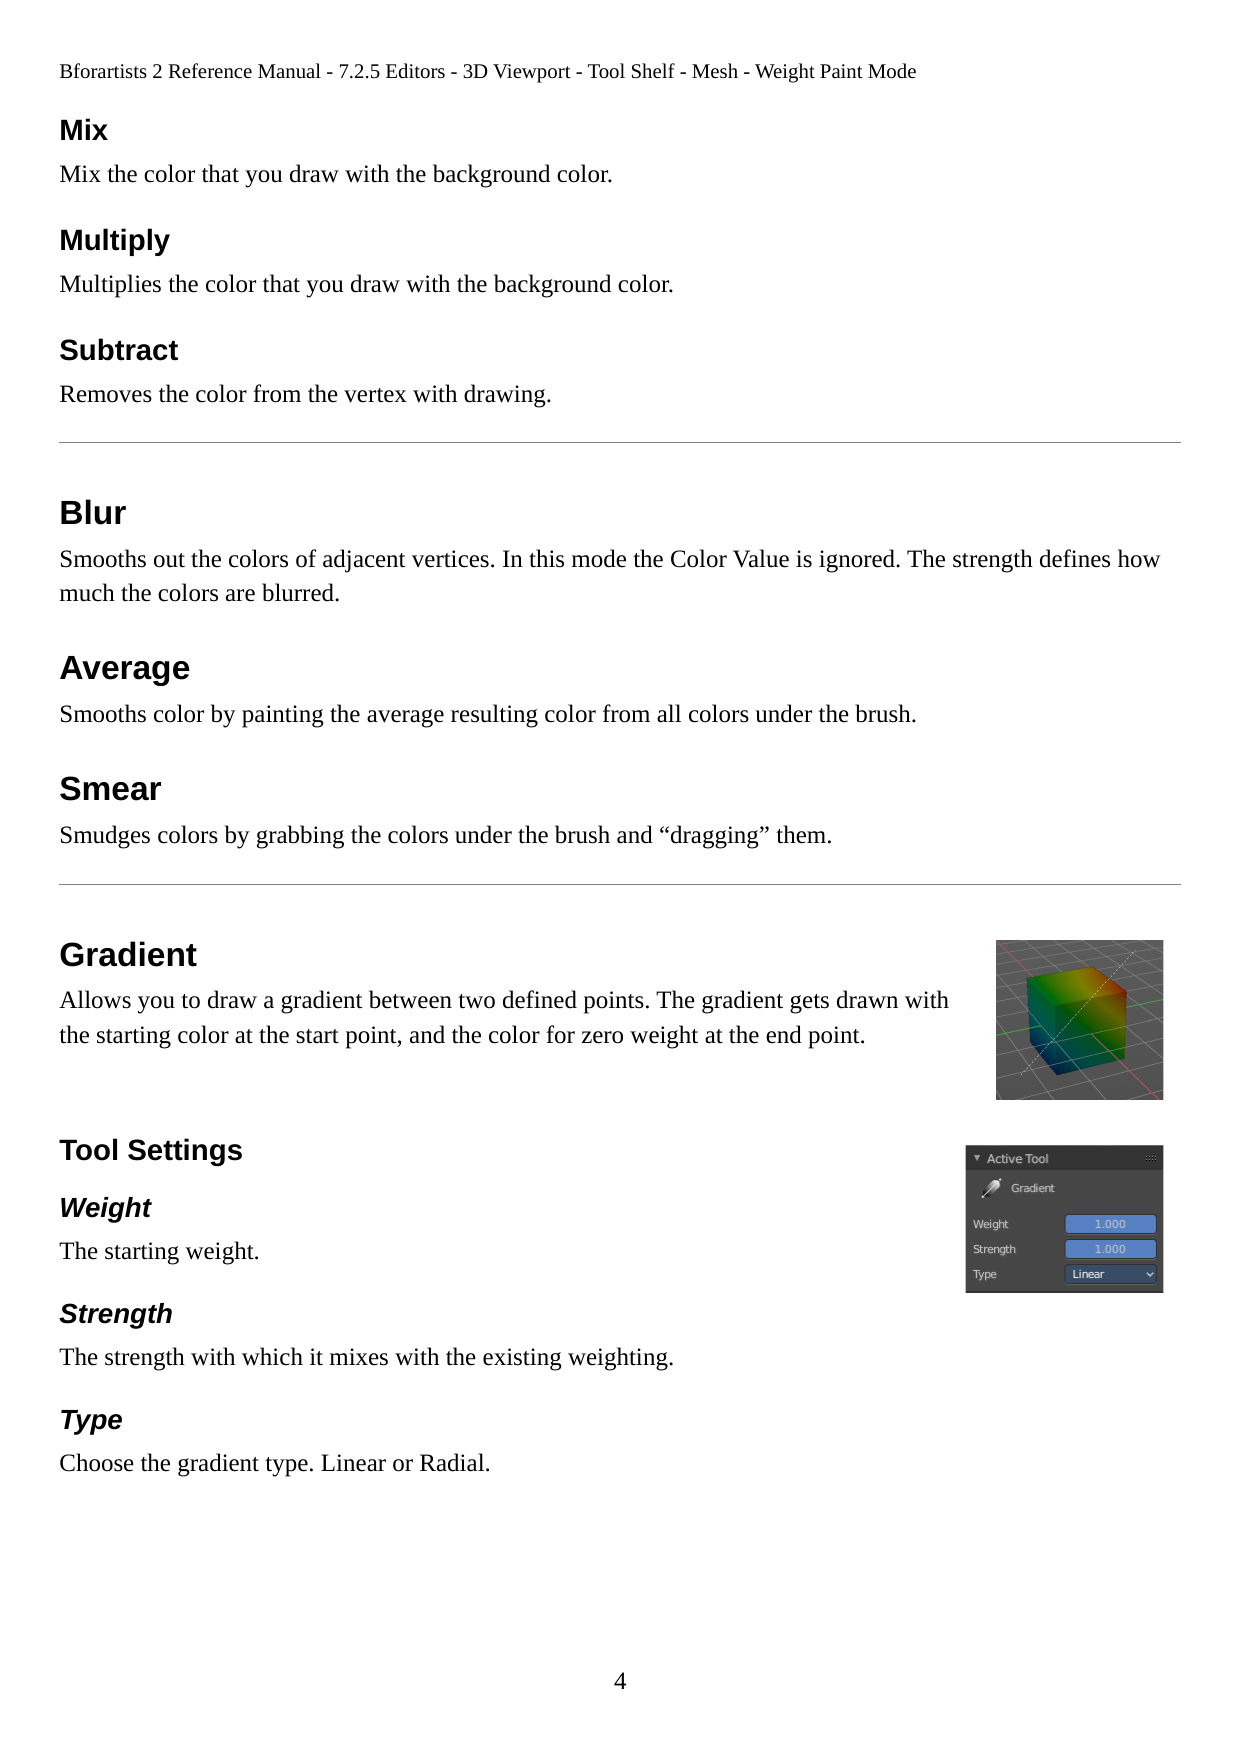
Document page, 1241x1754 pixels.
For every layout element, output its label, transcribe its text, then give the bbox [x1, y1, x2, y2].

subtitle [1164, 1192, 1181, 1223]
text Smudges colors by grabbing the colors under the brush and “dragging” them. [59, 820, 1181, 849]
subtitle Subtract [59, 332, 1181, 366]
text Smooths color by painting the average resulting color from all colors under the brush. [59, 699, 1181, 728]
text Mix the color that you draw with the background color. [59, 159, 1181, 188]
text Multiplies the color that you draw with the background color. [59, 269, 1181, 297]
text Smooths out the colors of adjacent vertices. In this mode the Color Value is ignored. The strength defines how much the colors are blurred. [59, 544, 1181, 607]
subtitle Blur [59, 493, 1181, 531]
subtitle Smear [59, 769, 1181, 808]
picture [996, 940, 1164, 1100]
subtitle Average [59, 648, 1181, 687]
text The strength with which it mixes with the existing weighting. [59, 1342, 1181, 1371]
subtitle Mix [59, 113, 1181, 146]
subtitle Type [59, 1403, 1181, 1435]
subtitle Tool Settings [59, 1133, 1181, 1167]
picture [965, 1145, 1164, 1293]
subtitle Strength [59, 1297, 1181, 1329]
text Removes the color from the vertex with drawing. [59, 379, 1181, 407]
text [1164, 1236, 1181, 1265]
subtitle Multiply [59, 222, 1181, 256]
text Allows you to draw a gradient between two defined points. The gradient gets drawn with the starting color at the start point, and the color for zero weight at the end point. [59, 986, 996, 1049]
subtitle Weight [59, 1192, 965, 1223]
text Choose the gradient type. Linear or Radial. [59, 1448, 1181, 1477]
subtitle Gradient [59, 934, 1181, 973]
text The starting weight. [59, 1236, 965, 1265]
